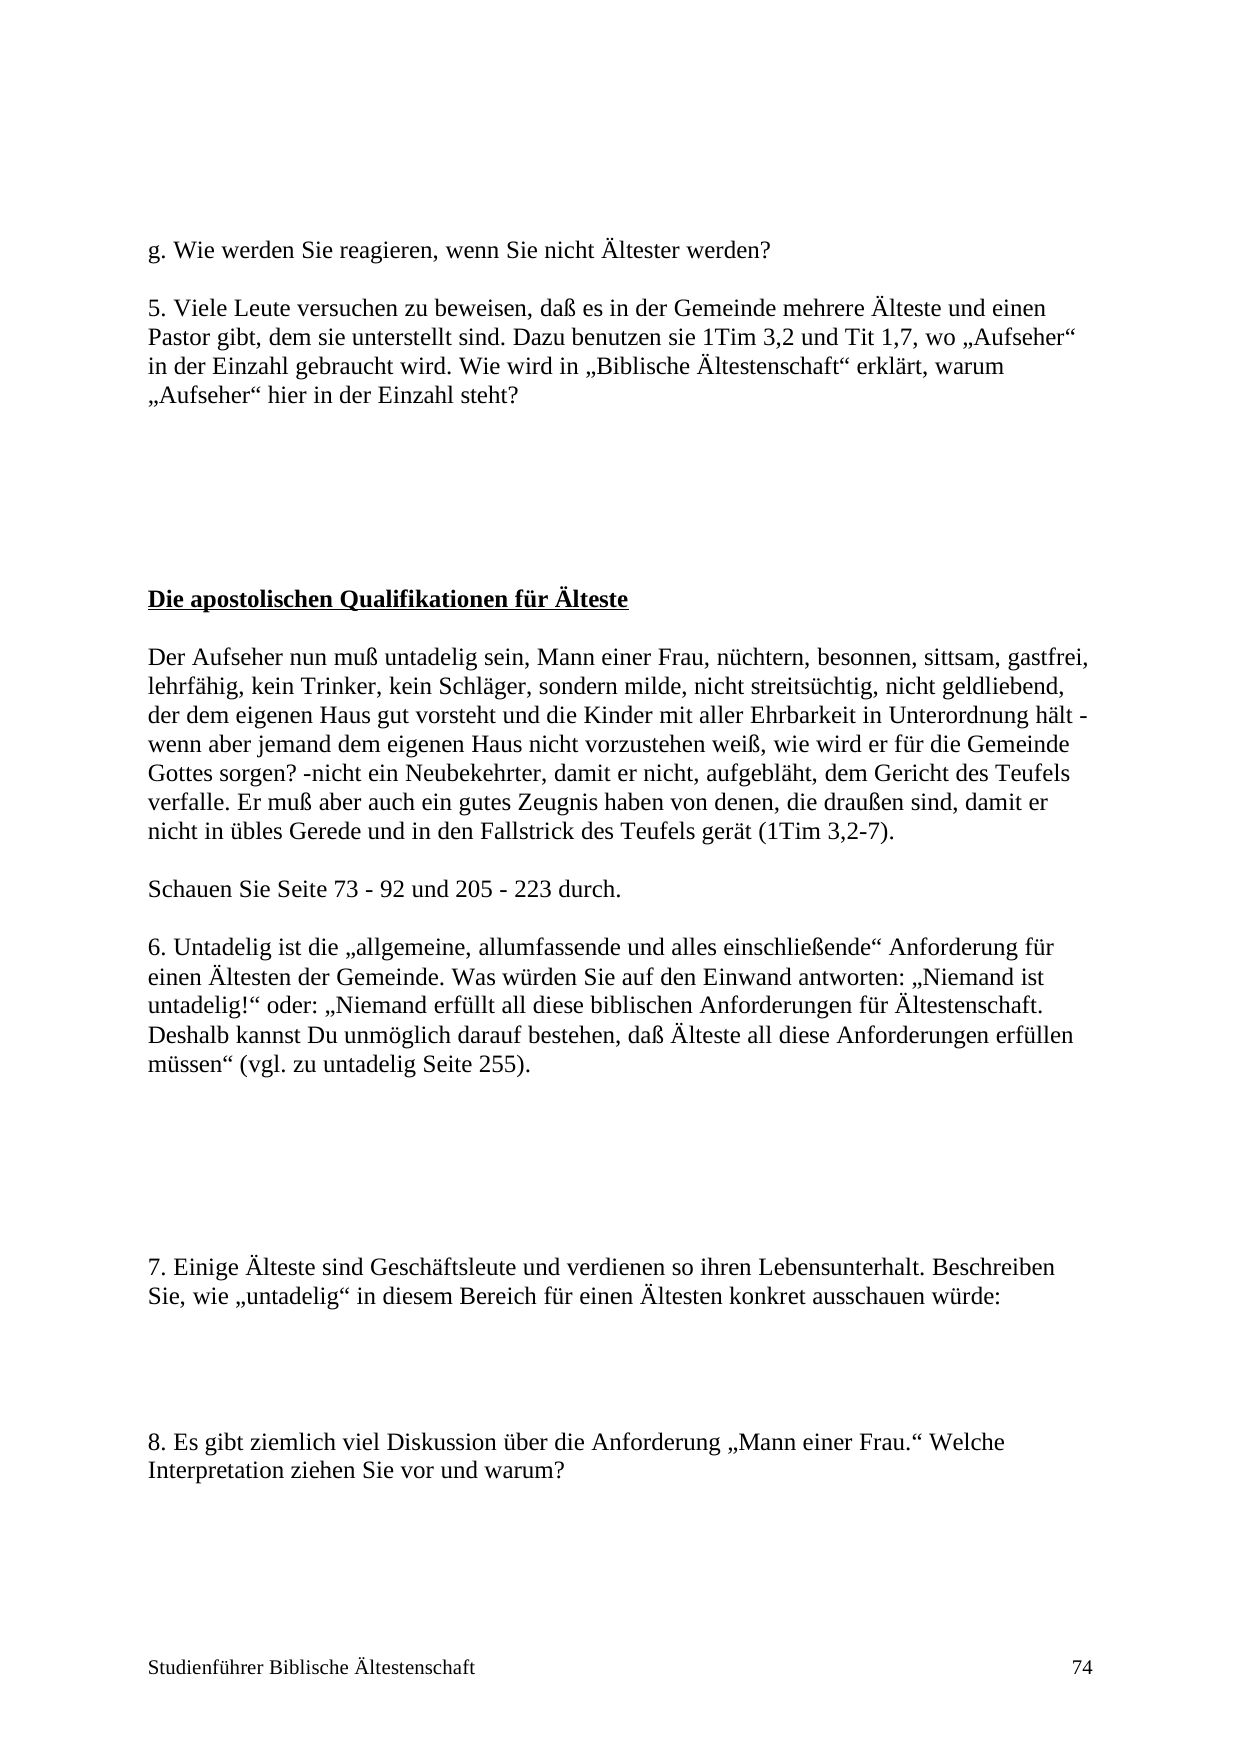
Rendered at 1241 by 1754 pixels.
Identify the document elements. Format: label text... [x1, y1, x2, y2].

text Die apostolischen Qualifikationen für Älteste [148, 583, 1093, 613]
text g. Wie werden Sie reagieren, wenn Sie nicht Ältester werden? [148, 235, 1093, 264]
text 5. Viele Leute versuchen zu beweisen, daß es in der Gemeinde mehrere Älteste und einen Pastor gibt, dem sie unterstellt sind. Dazu benutzen sie 1Tim 3,2 und Tit 1,7, wo „Aufseher“ in der Einzahl gebraucht wird. Wie wird in „Biblische Ältestenschaft“ erklärt, warum „Aufseher“ hier in der Einzahl steht? [148, 293, 1093, 409]
text Der Aufseher nun muß untadelig sein, Mann einer Frau, nüchtern, besonnen, sittsam, gastfrei, lehrfähig, kein Trinker, kein Schläger, sondern milde, nicht streitsüchtig, nicht geldliebend, der dem eigenen Haus gut vorsteht und die Kinder mit aller Ehrbarkeit in Unterordnung hält - wenn aber jemand dem eigenen Haus nicht vorzustehen weiß, wie wird er für die Gemeinde Gottes sorgen? -nicht ein Neubekehrter, damit er nicht, aufgebläht, dem Gericht des Teufels verfalle. Er muß aber auch ein gutes Zeugnis haben von denen, die draußen sind, damit er nicht in übles Gerede und in den Fallstrick des Teufels gerät (1Tim 3,2-7). [148, 642, 1093, 845]
text 6. Untadelig ist die „allgemeine, allumfassende und alles einschließende“ Anforderung für einen Ältesten der Gemeinde. Was würden Sie auf den Einwand antworten: „Niemand ist untadelig!“ oder: „Niemand erfüllt all diese biblischen Anforderungen für Ältestenschaft. Deshalb kannst Du unmöglich darauf bestehen, daß Älteste all diese Anforderungen erfüllen müssen“ (vgl. zu untadelig Seite 255). [148, 932, 1093, 1078]
text 7. Einige Älteste sind Geschäftsleute und verdienen so ihren Lebensunterhalt. Beschreiben Sie, wie „untadelig“ in diesem Bereich für einen Ältesten konkret ausschauen würde: [148, 1252, 1093, 1310]
text Schauen Sie Seite 73 - 92 und 205 - 223 durch. [148, 874, 1093, 903]
text 8. Es gibt ziemlich viel Diskussion über die Anforderung „Mann einer Frau.“ Welche Interpretation ziehen Sie vor und warum? [148, 1426, 1093, 1484]
